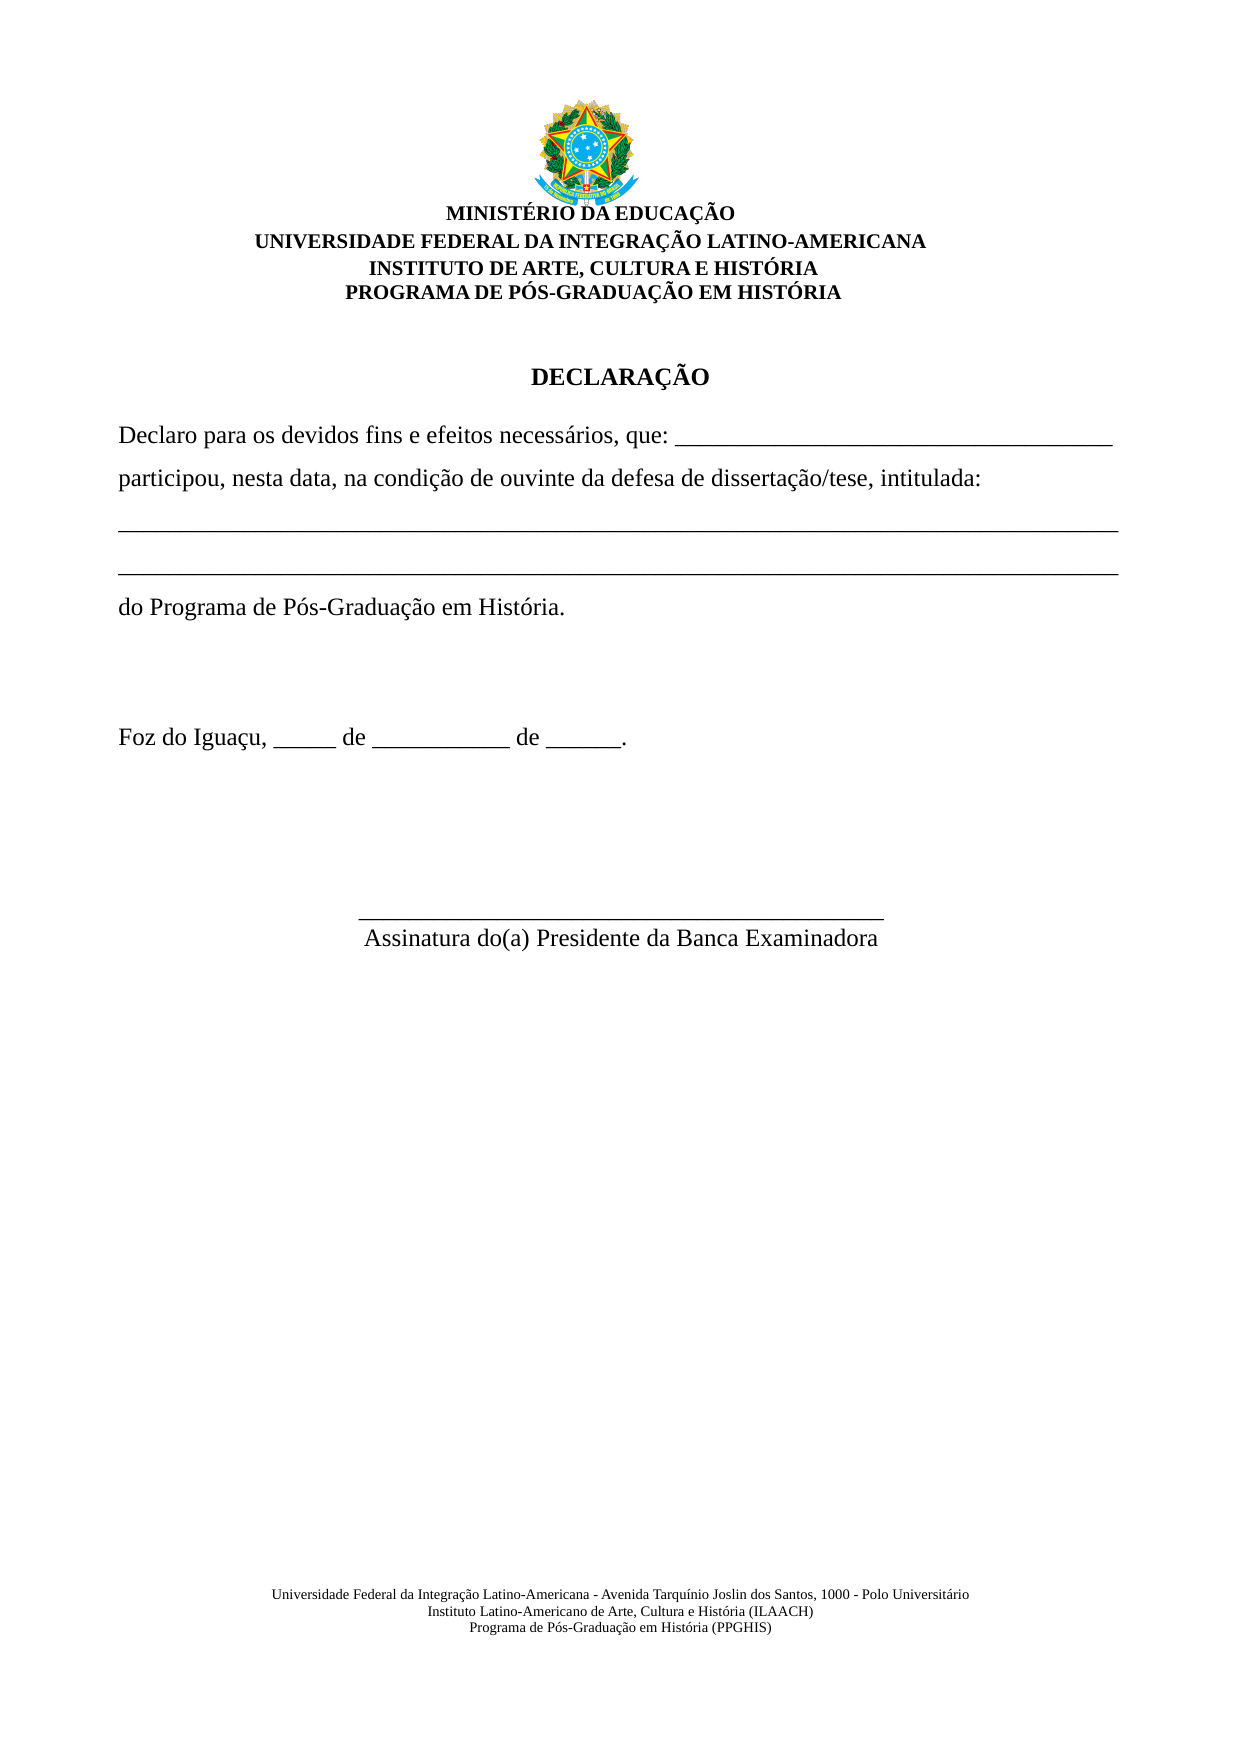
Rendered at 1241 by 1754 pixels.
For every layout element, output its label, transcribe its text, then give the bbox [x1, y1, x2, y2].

text Foz do Iguaçu, _____ de ___________ de ______. [118, 722, 1124, 751]
text DECLARAÇÃO [118, 362, 1123, 391]
text Declaro para os devidos fins e efeitos necessários, que: ___________________________________ participou, nesta data, na condição de ouvinte da defesa de dissertação/tese, intitulada: ________________________________________________________________________________________________________________________________________________________________ do Programa de Pós-Graduação em História. [118, 420, 1123, 621]
picture [555, 194, 572, 202]
text Assinatura do(a) Presidente da Banca Examinadora [118, 923, 1124, 952]
text __________________________________________ [118, 894, 1124, 923]
picture [607, 185, 621, 192]
picture [534, 100, 639, 206]
picture [552, 184, 560, 191]
